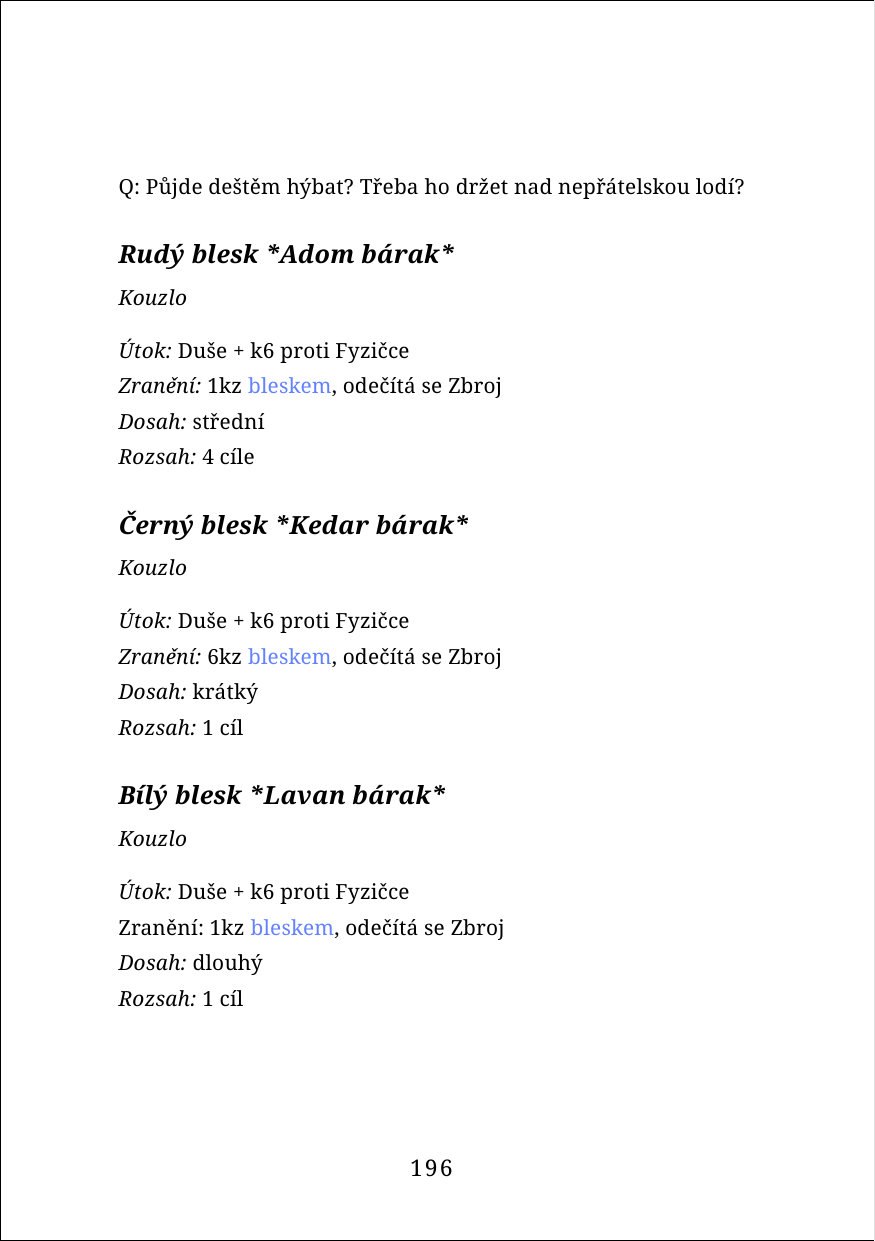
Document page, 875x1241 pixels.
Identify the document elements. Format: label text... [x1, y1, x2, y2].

subtitle Bílý blesk *Lavan bárak* [118, 778, 756, 812]
text Kouzlo [118, 824, 756, 852]
text Q: Půjde deštěm hýbat? Třeba ho držet nad nepřátelskou lodí? [118, 172, 756, 200]
subtitle Rudý blesk *Adom bárak* [118, 237, 756, 271]
subtitle Černý blesk *Kedar bárak* [118, 507, 756, 541]
text Kouzlo [118, 553, 756, 582]
text Kouzlo [118, 283, 756, 311]
text Útok: Duše + k6 proti Fyzičce Zranění: 6kz bleskem, odečítá se Zbroj Dosah: krátký Rozsah: 1 cíl [118, 606, 756, 741]
text Útok: Duše + k6 proti Fyzičce Zranění: 1kz bleskem, odečítá se Zbroj Dosah: dlouhý Rozsah: 1 cíl [118, 877, 756, 1012]
text Útok: Duše + k6 proti Fyzičce Zranění: 1kz bleskem, odečítá se Zbroj Dosah: střední Rozsah: 4 cíle [118, 336, 756, 471]
